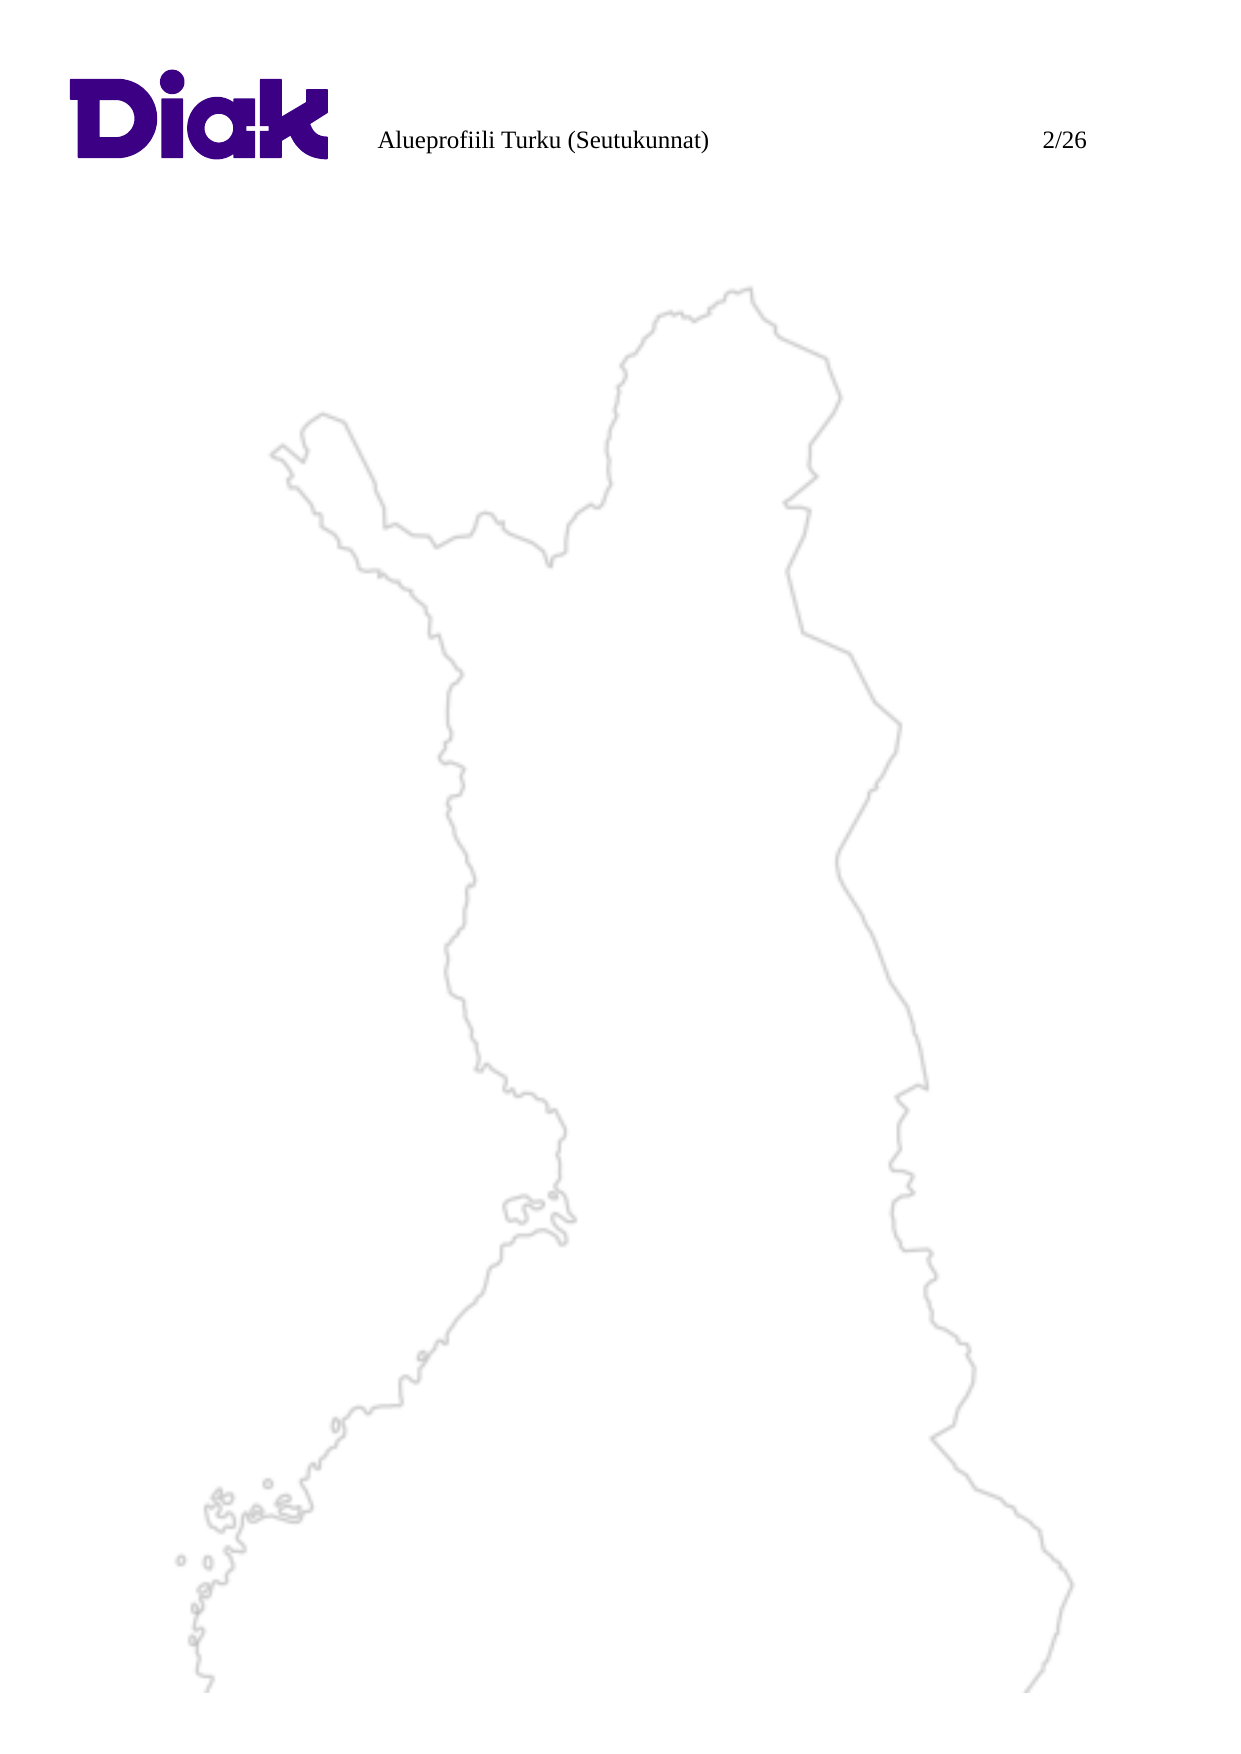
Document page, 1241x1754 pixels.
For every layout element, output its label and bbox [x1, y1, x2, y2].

picture [61, 196, 1179, 1693]
